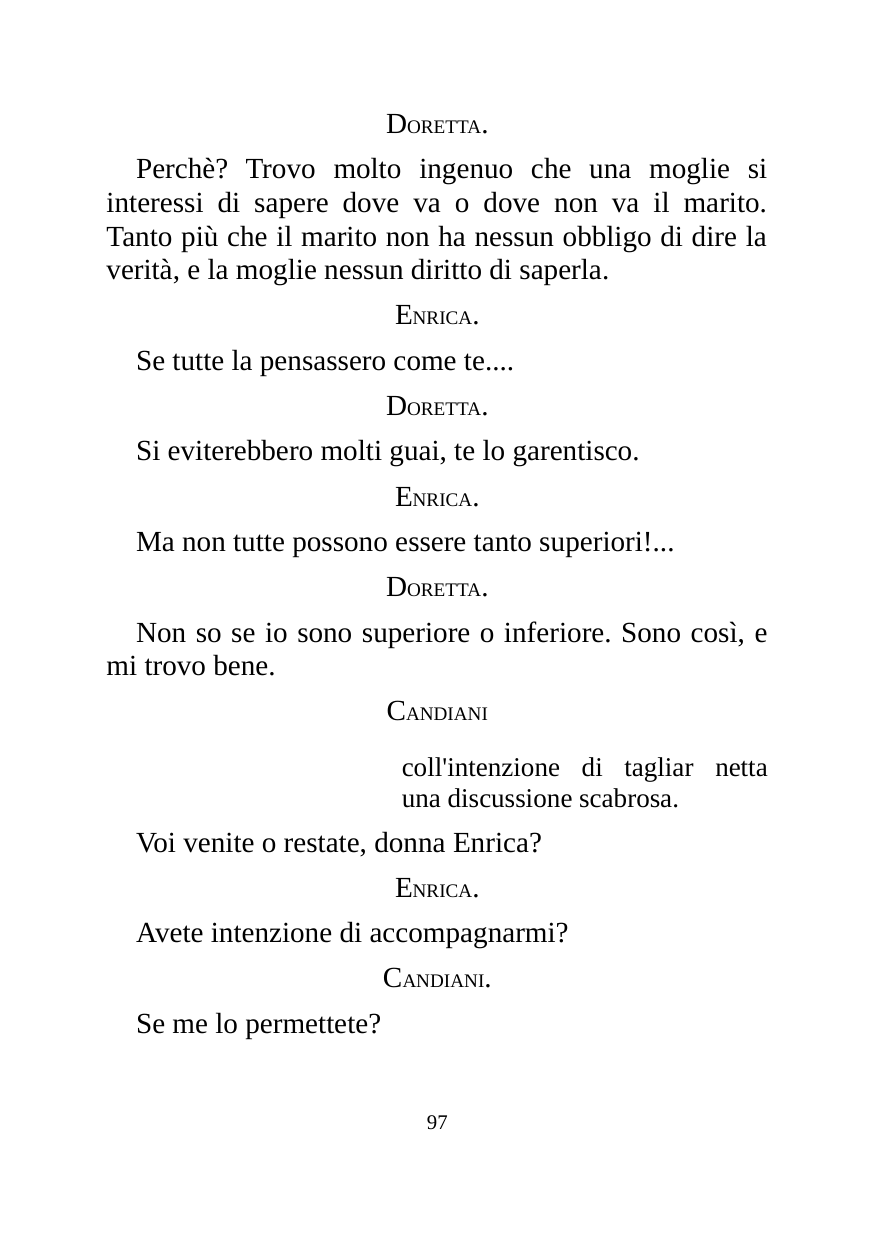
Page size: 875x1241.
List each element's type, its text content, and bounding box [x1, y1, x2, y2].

text Doretta. [106, 388, 768, 422]
text Enrica. [106, 870, 768, 903]
text Doretta. [106, 569, 768, 603]
text coll'intenzione di tagliar netta una discussione scabrosa. [402, 751, 768, 813]
text Candiani. [106, 961, 768, 994]
text Se tutte la pensassero come te.... [106, 343, 768, 376]
text Voi venite o restate, donna Enrica? [106, 825, 768, 858]
text Candiani [106, 693, 768, 727]
text Non so se io sono superiore o inferiore. Sono così, e mi trovo bene. [106, 615, 768, 682]
text Se me lo permettete? [106, 1006, 768, 1039]
text Doretta. [106, 106, 768, 140]
text Avete intenzione di accompagnarmi? [106, 915, 768, 949]
text Enrica. [106, 297, 768, 331]
text Si eviterebbero molti guai, te lo garentisco. [106, 433, 768, 467]
text Ma non tutte possono essere tanto superiori!... [106, 524, 768, 558]
text Perchè? Trovo molto ingenuo che una moglie si interessi di sapere dove va o dove non va il marito. Tanto più che il marito non ha nessun obbligo di dire la verità, e la moglie nessun diritto di saperla. [106, 152, 768, 286]
text Enrica. [106, 479, 768, 512]
